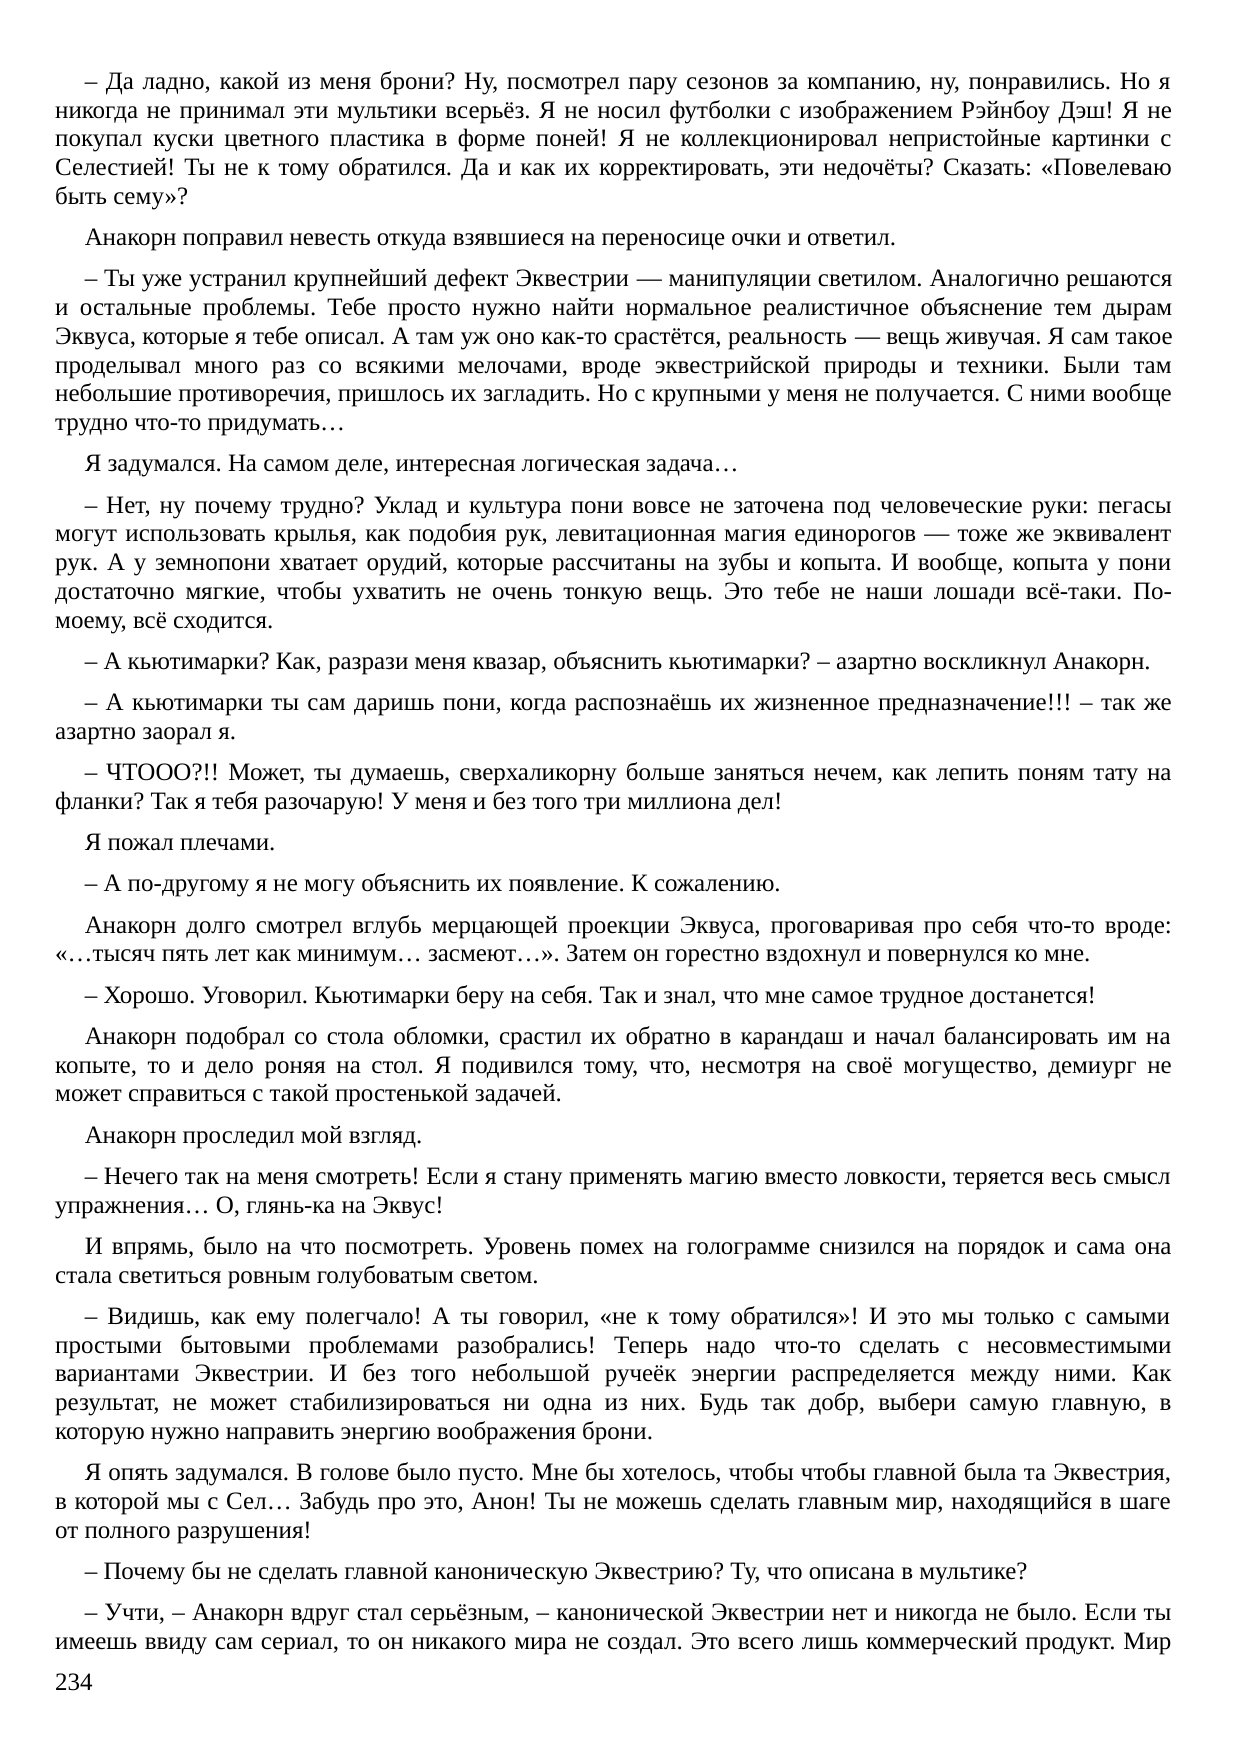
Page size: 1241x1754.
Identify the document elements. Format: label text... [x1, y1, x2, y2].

text – Нечего так на меня смотреть! Если я стану применять магию вместо ловкости, теряется весь смысл упражнения… О, глянь-ка на Эквус! [55, 1161, 1173, 1218]
text Я задумался. На самом деле, интересная логическая задача… [55, 448, 1173, 477]
text Я пожал плечами. [55, 827, 1173, 856]
text – Почему бы не сделать главной каноническую Эквестрию? Ту, что описана в мультике? [55, 1556, 1173, 1585]
text И впрямь, было на что посмотреть. Уровень помех на голограмме снизился на порядок и сама она стала светиться ровным голубоватым светом. [55, 1231, 1173, 1288]
text – А по-другому я не могу объяснить их появление. К сожалению. [55, 868, 1173, 897]
text – Видишь, как ему полегчало! А ты говорил, «не к тому обратился»! И это мы только с самыми простыми бытовыми проблемами разобрались! Теперь надо что-то сделать с несовместимыми вариантами Эквестрии. И без того небольшой ручеёк энергии распределяется между ними. Как результат, не может стабилизироваться ни одна из них. Будь так добр, выбери самую главную, в которую нужно направить энергию воображения брони. [55, 1301, 1173, 1445]
text Анакорн проследил мой взгляд. [55, 1120, 1173, 1148]
text – А кьютимарки? Как, разрази меня квазар, объяснить кьютимарки? – азартно воскликнул Анакорн. [55, 646, 1173, 675]
text – Хорошо. Уговорил. Кьютимарки беру на себя. Так и знал, что мне самое трудное достанется! [55, 980, 1173, 1008]
text – Ты уже устранил крупнейший дефект Эквестрии — манипуляции светилом. Аналогично решаются и остальные проблемы. Тебе просто нужно найти нормальное реалистичное объяснение тем дырам Эквуса, которые я тебе описал. А там уж оно как-то срастётся, реальность — вещь живучая. Я сам такое проделывал много раз со всякими мелочами, вроде эквестрийской природы и техники. Были там небольшие противоречия, пришлось их загладить. Но с крупными у меня не получается. С ними вообще трудно что-то придумать… [55, 263, 1173, 436]
text – Учти, – Анакорн вдруг стал серьёзным, – канонической Эквестрии нет и никогда не было. Если ты имеешь ввиду сам сериал, то он никакого мира не создал. Это всего лишь коммерческий продукт. Мир [55, 1597, 1173, 1655]
text – ЧТООО?!! Может, ты думаешь, сверхаликорну больше заняться нечем, как лепить поням тату на фланки? Так я тебя разочарую! У меня и без того три миллиона дел! [55, 757, 1173, 815]
text – А кьютимарки ты сам даришь пони, когда распознаёшь их жизненное предназначение!!! – так же азартно заорал я. [55, 687, 1173, 745]
text – Нет, ну почему трудно? Уклад и культура пони вовсе не заточена под человеческие руки: пегасы могут использовать крылья, как подобия рук, левитационная магия единорогов — тоже же эквивалент рук. А у земнопони хватает орудий, которые рассчитаны на зубы и копыта. И вообще, копыта у пони достаточно мягкие, чтобы ухватить не очень тонкую вещь. Это тебе не наши лошади всё-таки. По-моему, всё сходится. [55, 490, 1173, 633]
text Анакорн поправил невесть откуда взявшиеся на переносице очки и ответил. [55, 222, 1173, 251]
text Я опять задумался. В голове было пусто. Мне бы хотелось, чтобы чтобы главной была та Эквестрия, в которой мы с Сел… Забудь про это, Анон! Ты не можешь сделать главным мир, находящийся в шаге от полного разрушения! [55, 1457, 1173, 1543]
text Анакорн подобрал со стола обломки, срастил их обратно в карандаш и начал балансировать им на копыте, то и дело роняя на стол. Я подивился тому, что, несмотря на своё могущество, демиург не может справиться с такой простенькой задачей. [55, 1021, 1173, 1107]
text – Да ладно, какой из меня брони? Ну, посмотрел пару сезонов за компанию, ну, понравились. Но я никогда не принимал эти мультики всерьёз. Я не носил футболки с изображением Рэйнбоу Дэш! Я не покупал куски цветного пластика в форме поней! Я не коллекционировал непристойные картинки с Селестией! Ты не к тому обратился. Да и как их корректировать, эти недочёты? Сказать: «Повелеваю быть сему»? [55, 66, 1173, 210]
text Анакорн долго смотрел вглубь мерцающей проекции Эквуса, проговаривая про себя что-то вроде: «…тысяч пять лет как минимум… засмеют…». Затем он горестно вздохнул и повернулся ко мне. [55, 910, 1173, 967]
